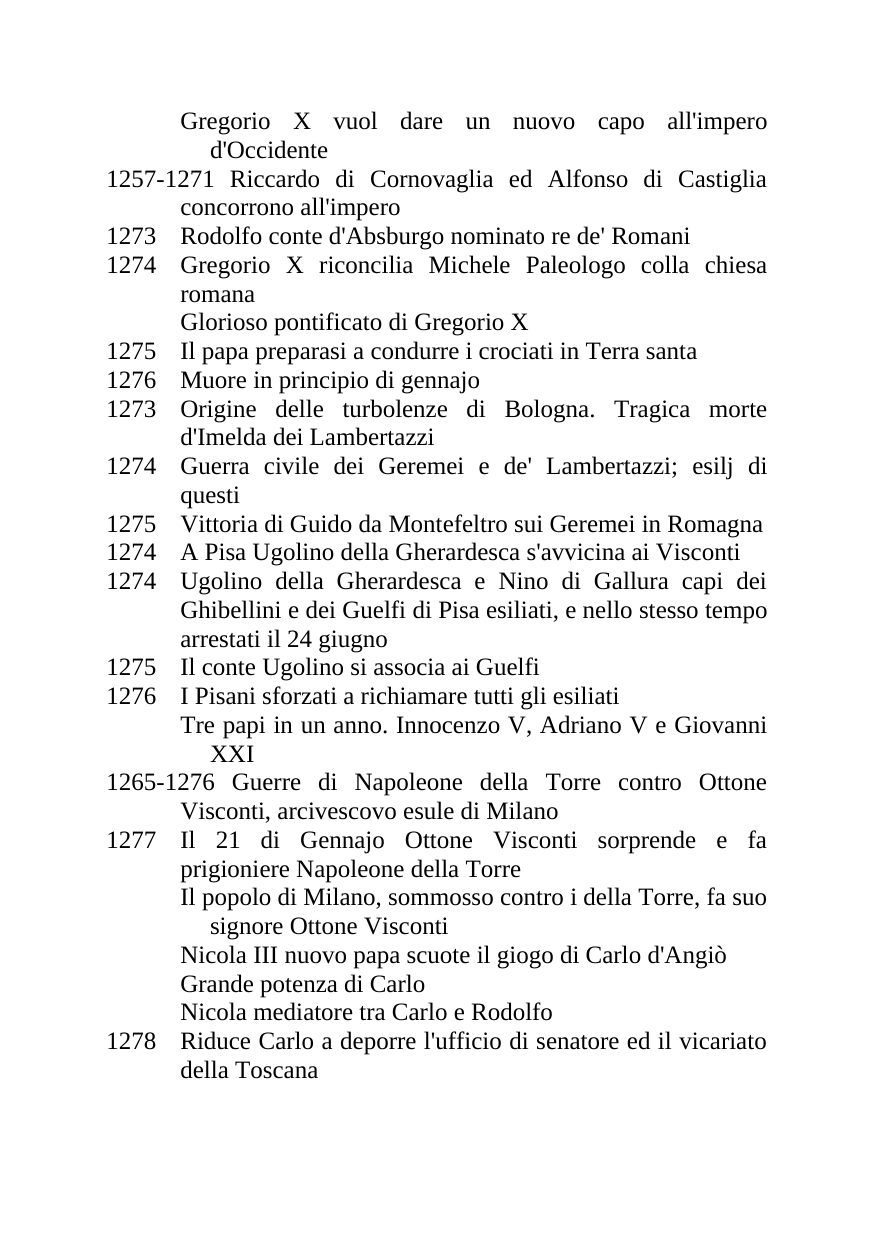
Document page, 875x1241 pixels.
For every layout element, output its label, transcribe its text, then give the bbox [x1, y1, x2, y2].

text 1273 Rodolfo conte d'Absburgo nominato re de' Romani [106, 221, 768, 250]
text Glorioso pontificato di Gregorio X [180, 307, 768, 336]
text 1277 Il 21 di Gennajo Ottone Visconti sorprende e fa prigioniere Napoleone della Torre [106, 825, 768, 882]
text 1276 I Pisani sforzati a richiamare tutti gli esiliati [106, 681, 768, 710]
text Gregorio X vuol dare un nuovo capo all'impero d'Occidente [180, 106, 768, 164]
text 1274 Ugolino della Gherardesca e Nino di Gallura capi dei Ghibellini e dei Guelfi di Pisa esiliati, e nello stesso tempo arrestati il 24 giugno [106, 566, 768, 652]
text 1274 A Pisa Ugolino della Gherardesca s'avvicina ai Visconti [106, 537, 768, 566]
text 1275 Il papa preparasi a condurre i crociati in Terra santa [106, 336, 768, 365]
text 1275 Vittoria di Guido da Montefeltro sui Geremei in Romagna [106, 509, 768, 537]
text Grande potenza di Carlo [180, 969, 768, 997]
text Tre papi in un anno. Innocenzo V, Adriano V e Giovanni XXI [180, 710, 768, 767]
text 1275 Il conte Ugolino si associa ai Guelfi [106, 652, 768, 681]
text 1274 Guerra civile dei Geremei e de' Lambertazzi; esilj di questi [106, 451, 768, 509]
text 1257-1271 Riccardo di Cornovaglia ed Alfonso di Castiglia concorrono all'impero [106, 164, 768, 221]
text 1265-1276 Guerre di Napoleone della Torre contro Ottone Visconti, arcivescovo esule di Milano [106, 767, 768, 825]
text 1278 Riduce Carlo a deporre l'ufficio di senatore ed il vicariato della Toscana [106, 1026, 768, 1084]
text Nicola mediatore tra Carlo e Rodolfo [180, 997, 768, 1026]
text 1274 Gregorio X riconcilia Michele Paleologo colla chiesa romana [106, 250, 768, 307]
text Nicola III nuovo papa scuote il giogo di Carlo d'Angiò [180, 940, 768, 969]
text Il popolo di Milano, sommosso contro i della Torre, fa suo signore Ottone Visconti [180, 882, 768, 940]
text 1273 Origine delle turbolenze di Bologna. Tragica morte d'Imelda dei Lambertazzi [106, 394, 768, 451]
text 1276 Muore in principio di gennajo [106, 365, 768, 394]
